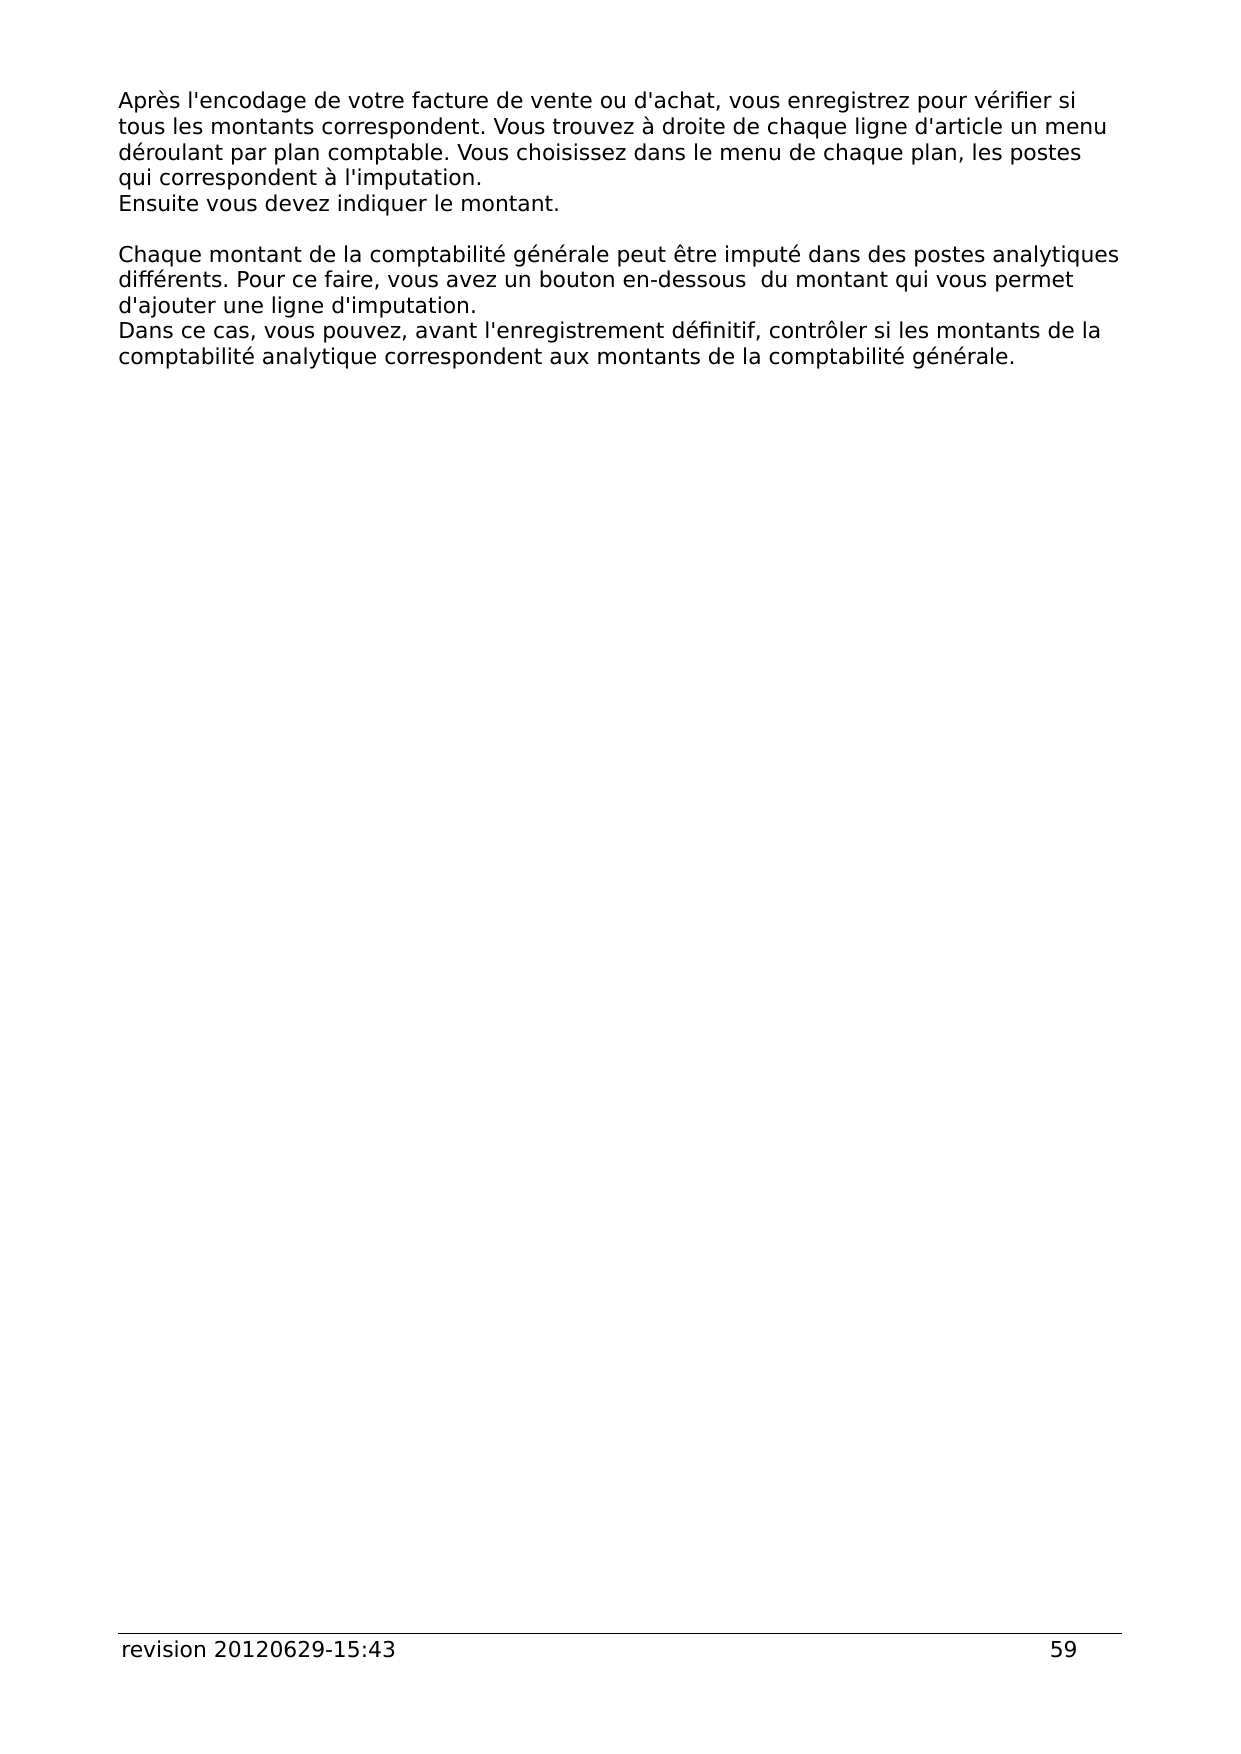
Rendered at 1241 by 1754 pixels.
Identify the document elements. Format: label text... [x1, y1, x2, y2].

text Ensuite vous devez indiquer le montant. [118, 191, 1122, 216]
text Dans ce cas, vous pouvez, avant l'enregistrement définitif, contrôler si les montants de la comptabilité analytique correspondent aux montants de la comptabilité générale. [118, 318, 1122, 369]
text Chaque montant de la comptabilité générale peut être imputé dans des postes analytiques différents. Pour ce faire, vous avez un bouton en-dessous du montant qui vous permet d'ajouter une ligne d'imputation. [118, 242, 1122, 318]
text Après l'encodage de votre facture de vente ou d'achat, vous enregistrez pour vérifier si tous les montants correspondent. Vous trouvez à droite de chaque ligne d'article un menu déroulant par plan comptable. Vous choisissez dans le menu de chaque plan, les postes qui correspondent à l'imputation. [118, 88, 1122, 191]
